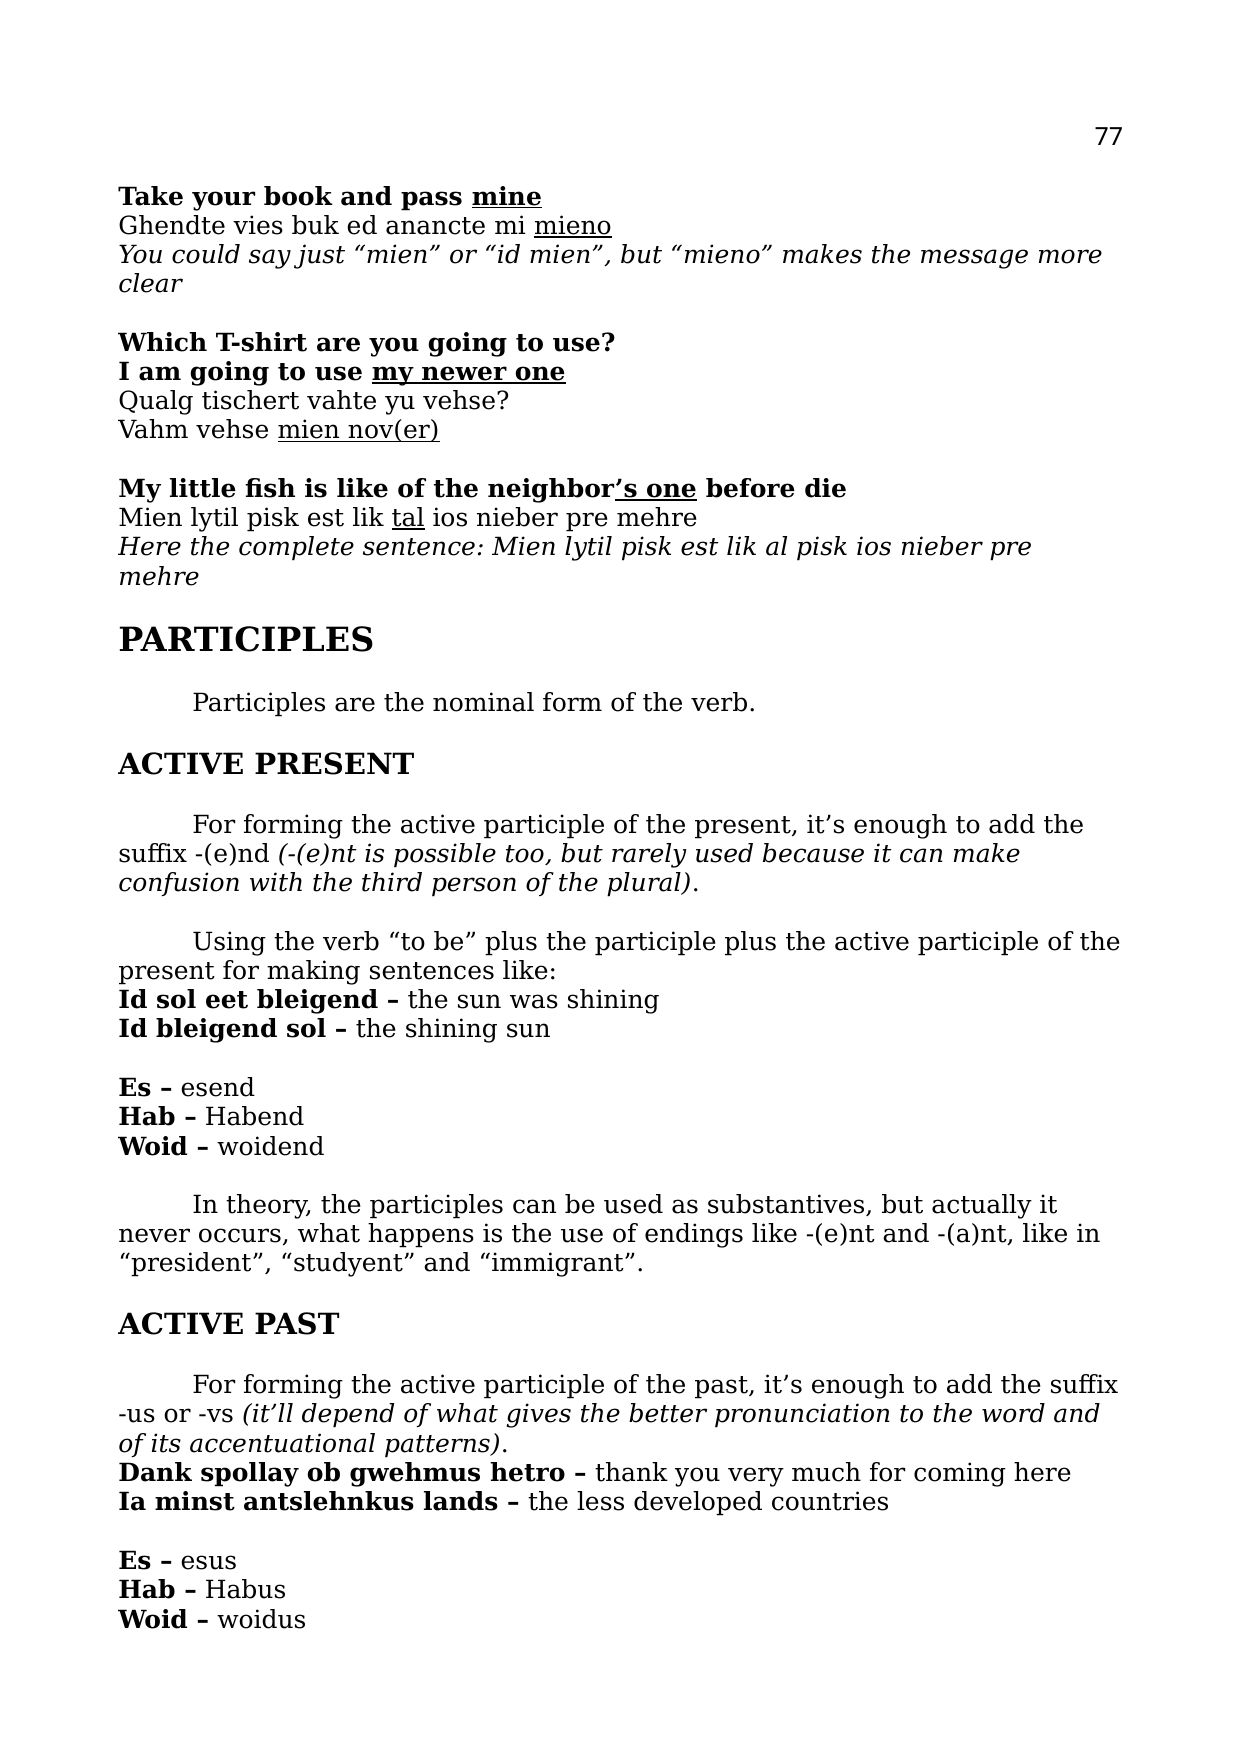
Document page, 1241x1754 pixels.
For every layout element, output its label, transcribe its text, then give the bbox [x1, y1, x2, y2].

text Participles are the nominal form of the verb. [118, 688, 1123, 717]
text My little fish is like of the neighbor’s one before die [118, 474, 1123, 503]
text Here the complete sentence: Mien lytil pisk est lik al pisk ios nieber pre mehre [118, 532, 1123, 591]
subtitle ACTIVE PAST [118, 1307, 1123, 1341]
subtitle ACTIVE PRESENT [118, 747, 1123, 781]
text Qualg tischert vahte yu vehse? [118, 386, 1123, 416]
text For forming the active participle of the past, it’s enough to add the suffix -us or -vs (it’ll depend of what gives the better pronunciation to the word and of its accentuational patterns). [118, 1370, 1123, 1458]
subtitle PARTICIPLES [118, 620, 1123, 659]
text Es – esend [118, 1073, 1123, 1102]
text In theory, the participles can be used as substantives, but actually it never occurs, what happens is the use of endings like -(e)nt and -(a)nt, like in “president”, “studyent” and “immigrant”. [118, 1190, 1123, 1278]
text Which T-shirt are you going to use? [118, 328, 1123, 357]
text Ia minst antslehnkus lands – the less developed countries [118, 1487, 1123, 1517]
text Mien lytil pisk est lik tal ios nieber pre mehre [118, 503, 1123, 532]
text Hab – Habus [118, 1575, 1123, 1604]
text Take your book and pass mine [118, 182, 1123, 211]
text Woid – woidus [118, 1604, 1123, 1634]
text For forming the active participle of the present, it’s enough to add the suffix -(e)nd (-(e)nt is possible too, but rarely used because it can make confusion with the third person of the plural). [118, 810, 1123, 898]
text Id sol eet bleigend – the sun was shining [118, 985, 1123, 1014]
text Vahm vehse mien nov(er) [118, 416, 1123, 445]
text Woid – woidend [118, 1132, 1123, 1161]
text Using the verb “to be” plus the participle plus the active participle of the present for making sentences like: [118, 927, 1123, 985]
text Dank spollay ob gwehmus hetro – thank you very much for coming here [118, 1458, 1123, 1487]
text Ghendte vies buk ed anancte mi mieno [118, 211, 1123, 240]
text Es – esus [118, 1546, 1123, 1575]
text I am going to use my newer one [118, 357, 1123, 386]
text You could say just “mien” or “id mien”, but “mieno” makes the message more clear [118, 240, 1123, 298]
text Id bleigend sol – the shining sun [118, 1014, 1123, 1044]
text Hab – Habend [118, 1102, 1123, 1132]
